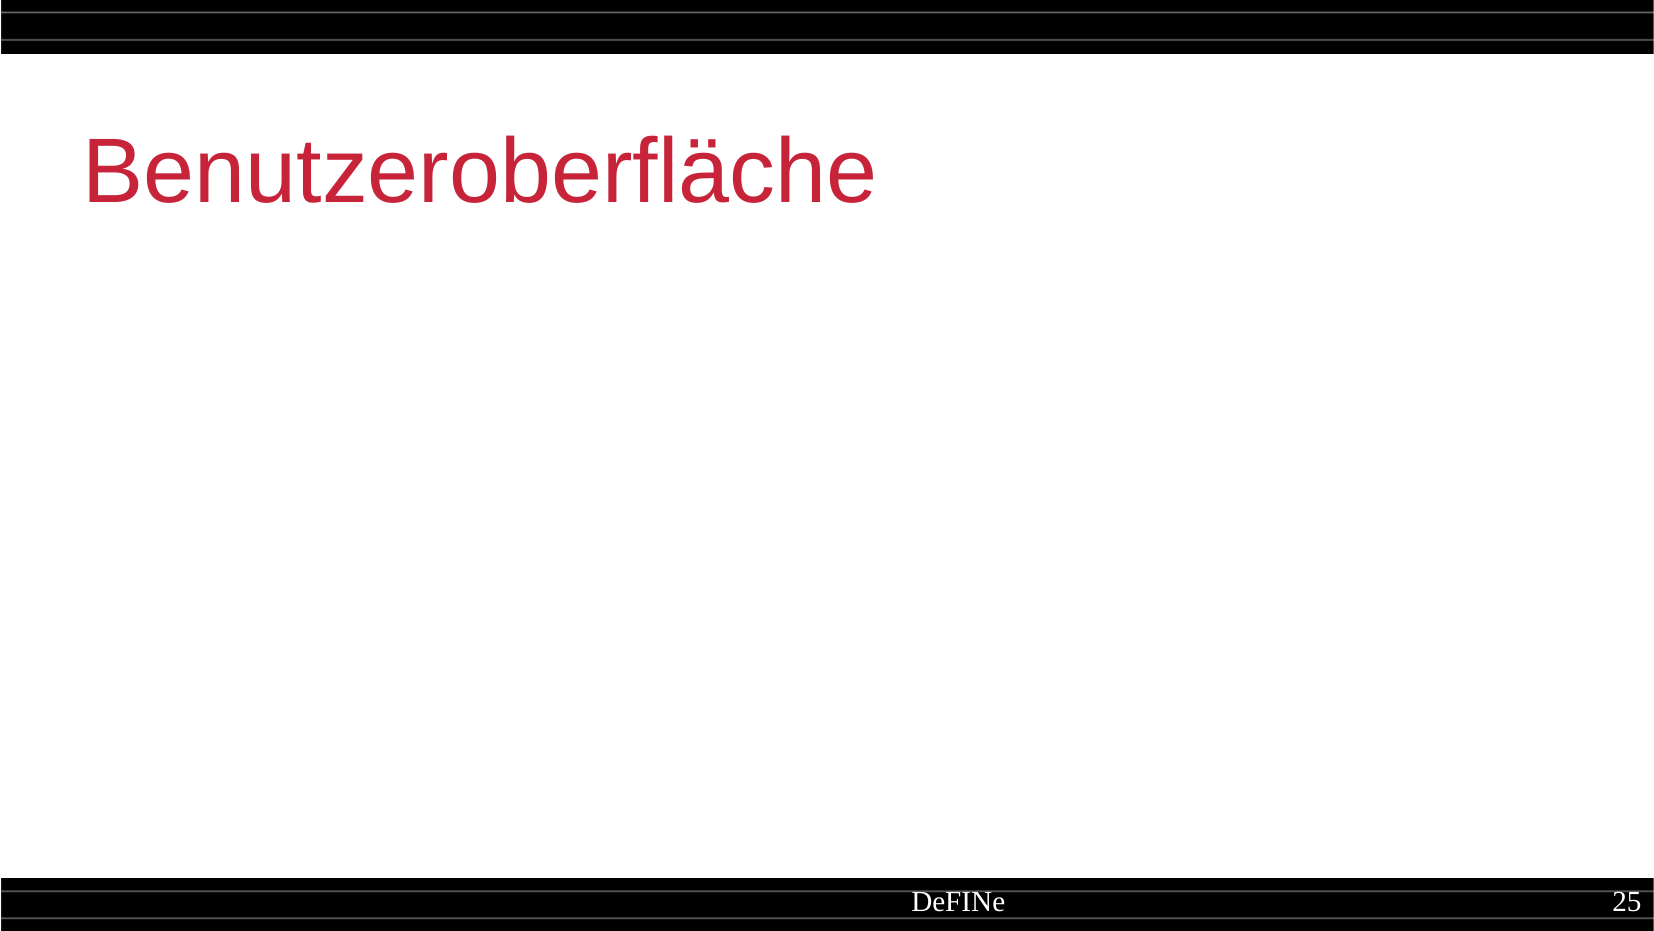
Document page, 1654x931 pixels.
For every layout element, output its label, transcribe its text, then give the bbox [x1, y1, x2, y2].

picture [1, 878, 1654, 931]
picture [1, 0, 1654, 54]
title Benutzeroberfläche [82, 92, 1571, 249]
